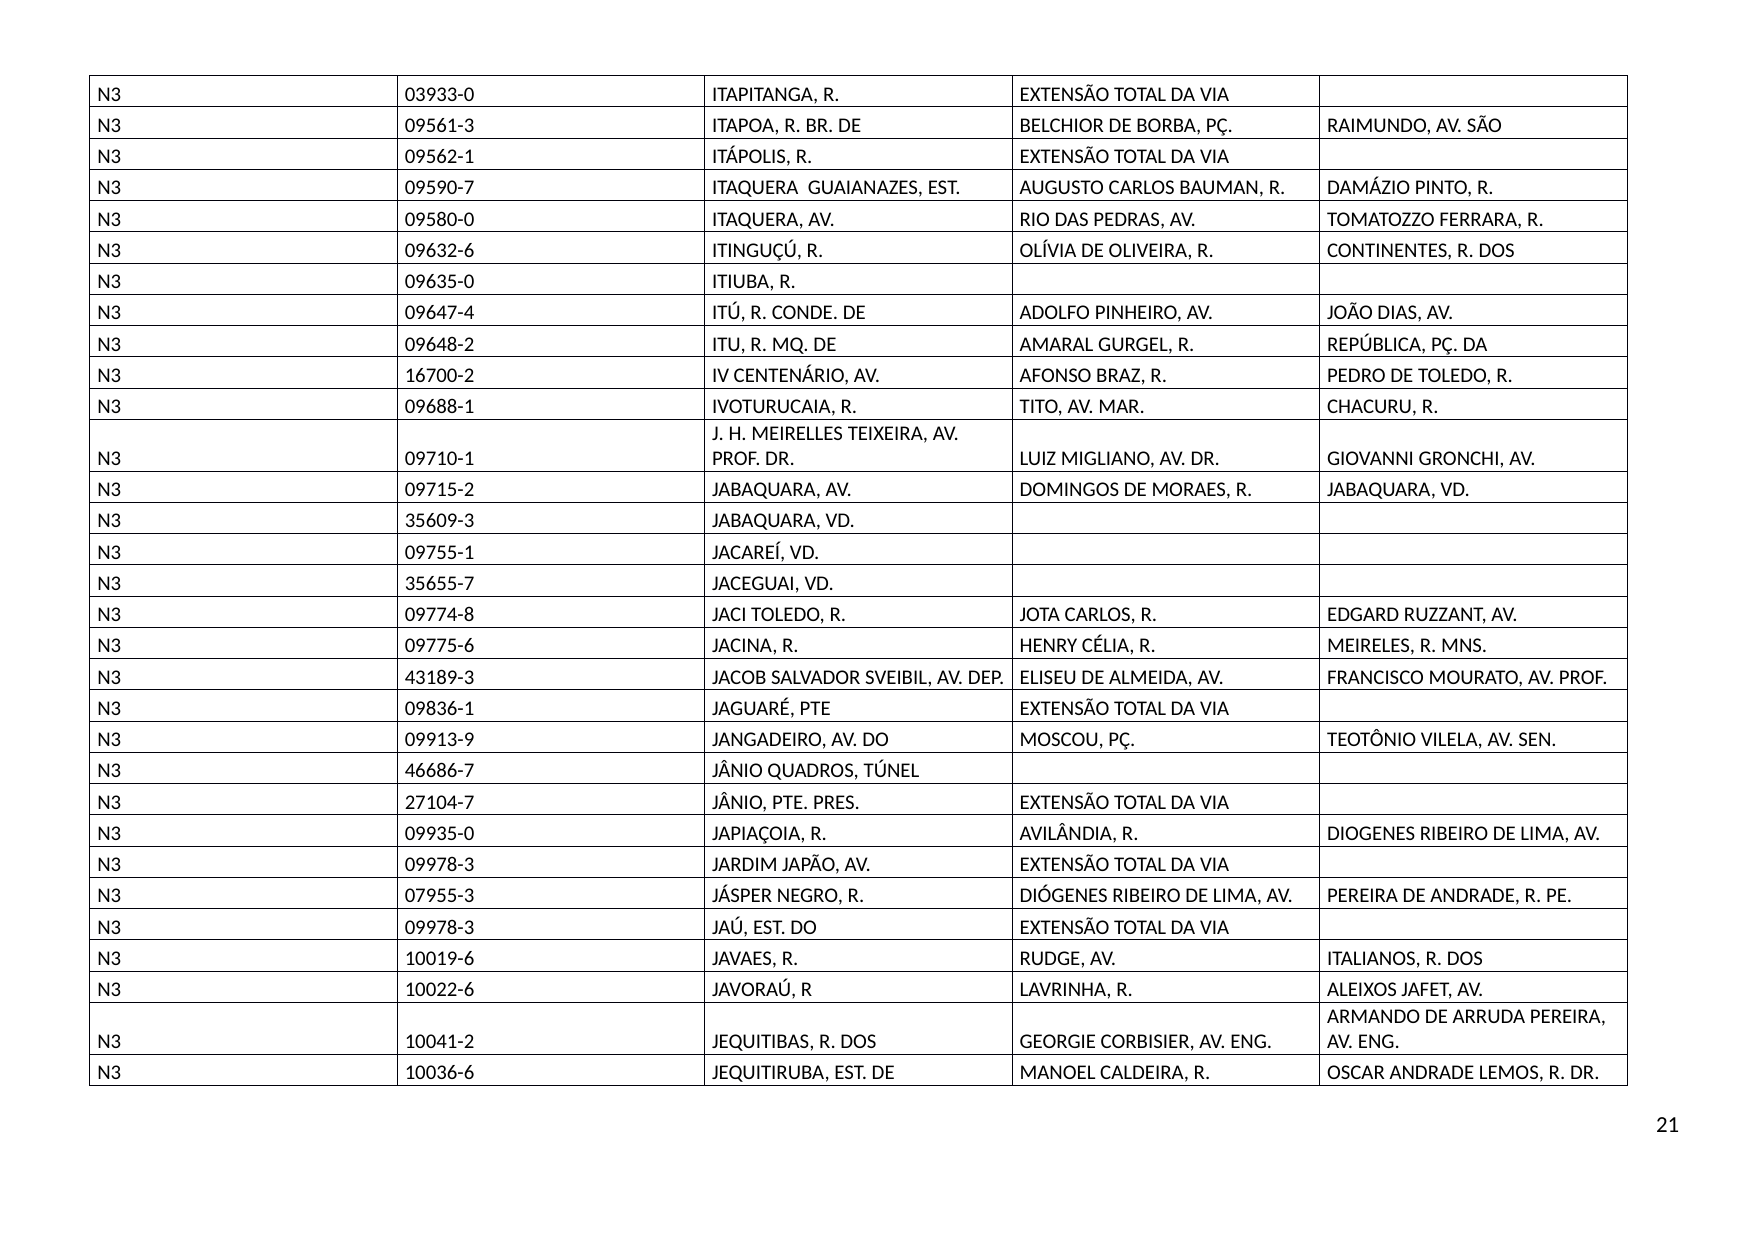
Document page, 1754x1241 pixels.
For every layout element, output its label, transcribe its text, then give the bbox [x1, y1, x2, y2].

table_cell 09561-3 [398, 107, 704, 137]
table_cell N3 [90, 420, 397, 471]
table_cell 10041-2 [398, 1003, 704, 1054]
table_cell RUDGE, AV. [1013, 940, 1319, 971]
table_cell N3 [90, 753, 397, 783]
table_cell N3 [90, 784, 397, 814]
table_cell [1013, 753, 1319, 783]
table_cell JEQUITIBAS, R. DOS [705, 1003, 1012, 1054]
table_cell 09978-3 [398, 909, 704, 939]
table_cell 09935-0 [398, 815, 704, 846]
table_cell AFONSO BRAZ, R. [1013, 357, 1319, 387]
table_cell N3 [90, 472, 397, 502]
table_cell [1320, 503, 1627, 533]
table_cell EXTENSÃO TOTAL DA VIA [1013, 909, 1319, 939]
table_cell 09774-8 [398, 597, 704, 627]
table_cell JAVAES, R. [705, 940, 1012, 971]
table_cell DOMINGOS DE MORAES, R. [1013, 472, 1319, 502]
table_cell 09635-0 [398, 264, 704, 294]
table_cell 09978-3 [398, 847, 704, 877]
table_cell N3 [90, 534, 397, 564]
table_cell N3 [90, 565, 397, 596]
table_cell 09775-6 [398, 628, 704, 658]
table_cell N3 [90, 264, 397, 294]
table_cell DIÓGENES RIBEIRO DE LIMA, AV. [1013, 878, 1319, 908]
table_cell [1320, 264, 1627, 294]
table_cell 07955-3 [398, 878, 704, 908]
table_cell RAIMUNDO, AV. SÃO [1320, 107, 1627, 137]
table_cell N3 [90, 628, 397, 658]
table_cell [1013, 565, 1319, 596]
table_cell [1320, 847, 1627, 877]
table_cell ITAQUERA GUAIANAZES, EST. [705, 170, 1012, 200]
table_cell ARMANDO DE ARRUDA PEREIRA, AV. ENG. [1320, 1003, 1627, 1054]
table_cell JEQUITIRUBA, EST. DE [705, 1055, 1012, 1085]
table_cell CHACURU, R. [1320, 389, 1627, 419]
table_cell JOTA CARLOS, R. [1013, 597, 1319, 627]
table_cell JACINA, R. [705, 628, 1012, 658]
table_cell 16700-2 [398, 357, 704, 387]
table_cell EXTENSÃO TOTAL DA VIA [1013, 847, 1319, 877]
table_cell JABAQUARA, VD. [705, 503, 1012, 533]
table_cell MEIRELES, R. MNS. [1320, 628, 1627, 658]
table_cell ITAQUERA, AV. [705, 201, 1012, 231]
table_cell JAÚ, EST. DO [705, 909, 1012, 939]
table_cell N3 [90, 357, 397, 387]
table_cell 35655-7 [398, 565, 704, 596]
table_cell JÂNIO, PTE. PRES. [705, 784, 1012, 814]
table_cell 03933-0 [398, 76, 704, 106]
table_cell OLÍVIA DE OLIVEIRA, R. [1013, 232, 1319, 262]
table_cell EDGARD RUZZANT, AV. [1320, 597, 1627, 627]
table_cell N3 [90, 201, 397, 231]
table_cell N3 [90, 1003, 397, 1054]
table_cell DAMÁZIO PINTO, R. [1320, 170, 1627, 200]
table_cell JARDIM JAPÃO, AV. [705, 847, 1012, 877]
table_cell EXTENSÃO TOTAL DA VIA [1013, 76, 1319, 106]
table_cell MOSCOU, PÇ. [1013, 722, 1319, 752]
table_cell TITO, AV. MAR. [1013, 389, 1319, 419]
table_cell [1320, 565, 1627, 596]
table_cell PEREIRA DE ANDRADE, R. PE. [1320, 878, 1627, 908]
table_cell AUGUSTO CARLOS BAUMAN, R. [1013, 170, 1319, 200]
table_cell 09648-2 [398, 326, 704, 356]
table_cell MANOEL CALDEIRA, R. [1013, 1055, 1319, 1085]
table_cell ITIUBA, R. [705, 264, 1012, 294]
table_cell REPÚBLICA, PÇ. DA [1320, 326, 1627, 356]
table_cell N3 [90, 815, 397, 846]
table_cell ITÚ, R. CONDE. DE [705, 295, 1012, 325]
table_cell JÂNIO QUADROS, TÚNEL [705, 753, 1012, 783]
table_cell JAGUARÉ, PTE [705, 690, 1012, 721]
table_cell AMARAL GURGEL, R. [1013, 326, 1319, 356]
table_cell [1013, 534, 1319, 564]
table_cell JAVORAÚ, R [705, 972, 1012, 1002]
table_cell JÁSPER NEGRO, R. [705, 878, 1012, 908]
table_cell [1320, 534, 1627, 564]
table_cell ITAPOA, R. BR. DE [705, 107, 1012, 137]
table_cell 09755-1 [398, 534, 704, 564]
table_cell J. H. MEIRELLES TEIXEIRA, AV. PROF. DR. [705, 420, 1012, 471]
table_cell BELCHIOR DE BORBA, PÇ. [1013, 107, 1319, 137]
table_cell N3 [90, 170, 397, 200]
table_cell LUIZ MIGLIANO, AV. DR. [1013, 420, 1319, 471]
table_cell LAVRINHA, R. [1013, 972, 1319, 1002]
table_cell 09647-4 [398, 295, 704, 325]
table_cell N3 [90, 909, 397, 939]
table_cell CONTINENTES, R. DOS [1320, 232, 1627, 262]
table_cell N3 [90, 295, 397, 325]
table_cell GIOVANNI GRONCHI, AV. [1320, 420, 1627, 471]
table_cell JACEGUAI, VD. [705, 565, 1012, 596]
table_cell ITÁPOLIS, R. [705, 139, 1012, 169]
table_cell 09913-9 [398, 722, 704, 752]
table_cell ITAPITANGA, R. [705, 76, 1012, 106]
table_cell 09836-1 [398, 690, 704, 721]
table_cell 27104-7 [398, 784, 704, 814]
table_cell N3 [90, 1055, 397, 1085]
table_cell 09580-0 [398, 201, 704, 231]
table_cell N3 [90, 232, 397, 262]
table_cell [1320, 690, 1627, 721]
table_cell N3 [90, 503, 397, 533]
table_cell JAPIAÇOIA, R. [705, 815, 1012, 846]
table_cell 09710-1 [398, 420, 704, 471]
table_cell N3 [90, 940, 397, 971]
table_cell IVOTURUCAIA, R. [705, 389, 1012, 419]
table_cell PEDRO DE TOLEDO, R. [1320, 357, 1627, 387]
table_cell N3 [90, 847, 397, 877]
table_cell ITALIANOS, R. DOS [1320, 940, 1627, 971]
table_cell JOÃO DIAS, AV. [1320, 295, 1627, 325]
table_cell HENRY CÉLIA, R. [1013, 628, 1319, 658]
table_cell 43189-3 [398, 659, 704, 689]
table_cell JANGADEIRO, AV. DO [705, 722, 1012, 752]
table_cell N3 [90, 878, 397, 908]
table_cell DIOGENES RIBEIRO DE LIMA, AV. [1320, 815, 1627, 846]
table_cell N3 [90, 597, 397, 627]
table_cell N3 [90, 722, 397, 752]
table_cell 09715-2 [398, 472, 704, 502]
table_cell N3 [90, 690, 397, 721]
table_cell N3 [90, 389, 397, 419]
table_cell 46686-7 [398, 753, 704, 783]
table_cell TOMATOZZO FERRARA, R. [1320, 201, 1627, 231]
table_cell N3 [90, 76, 397, 106]
table_cell ALEIXOS JAFET, AV. [1320, 972, 1627, 1002]
table_cell [1320, 784, 1627, 814]
table_cell 09590-7 [398, 170, 704, 200]
table_cell AVILÂNDIA, R. [1013, 815, 1319, 846]
table_cell 09688-1 [398, 389, 704, 419]
table_cell [1320, 76, 1627, 106]
table_cell ITU, R. MQ. DE [705, 326, 1012, 356]
table_cell OSCAR ANDRADE LEMOS, R. DR. [1320, 1055, 1627, 1085]
table_cell 10019-6 [398, 940, 704, 971]
table_cell N3 [90, 326, 397, 356]
table_cell 35609-3 [398, 503, 704, 533]
table_cell JACOB SALVADOR SVEIBIL, AV. DEP. [705, 659, 1012, 689]
table_cell ELISEU DE ALMEIDA, AV. [1013, 659, 1319, 689]
table_cell JABAQUARA, AV. [705, 472, 1012, 502]
table_cell N3 [90, 139, 397, 169]
table_cell [1320, 909, 1627, 939]
table_cell GEORGIE CORBISIER, AV. ENG. [1013, 1003, 1319, 1054]
table_cell [1320, 139, 1627, 169]
table_cell FRANCISCO MOURATO, AV. PROF. [1320, 659, 1627, 689]
table_cell EXTENSÃO TOTAL DA VIA [1013, 784, 1319, 814]
table_cell 10036-6 [398, 1055, 704, 1085]
table_cell 10022-6 [398, 972, 704, 1002]
table_cell [1013, 503, 1319, 533]
table_cell EXTENSÃO TOTAL DA VIA [1013, 690, 1319, 721]
table_cell 09562-1 [398, 139, 704, 169]
table_cell JACAREÍ, VD. [705, 534, 1012, 564]
table_cell [1013, 264, 1319, 294]
table_cell RIO DAS PEDRAS, AV. [1013, 201, 1319, 231]
table_cell ITINGUÇÚ, R. [705, 232, 1012, 262]
table_cell N3 [90, 972, 397, 1002]
table_cell JABAQUARA, VD. [1320, 472, 1627, 502]
table_cell ADOLFO PINHEIRO, AV. [1013, 295, 1319, 325]
table_cell EXTENSÃO TOTAL DA VIA [1013, 139, 1319, 169]
table_cell JACI TOLEDO, R. [705, 597, 1012, 627]
table_cell IV CENTENÁRIO, AV. [705, 357, 1012, 387]
table_cell N3 [90, 659, 397, 689]
table_cell [1320, 753, 1627, 783]
table_cell 09632-6 [398, 232, 704, 262]
table_cell N3 [90, 107, 397, 137]
table_cell TEOTÔNIO VILELA, AV. SEN. [1320, 722, 1627, 752]
